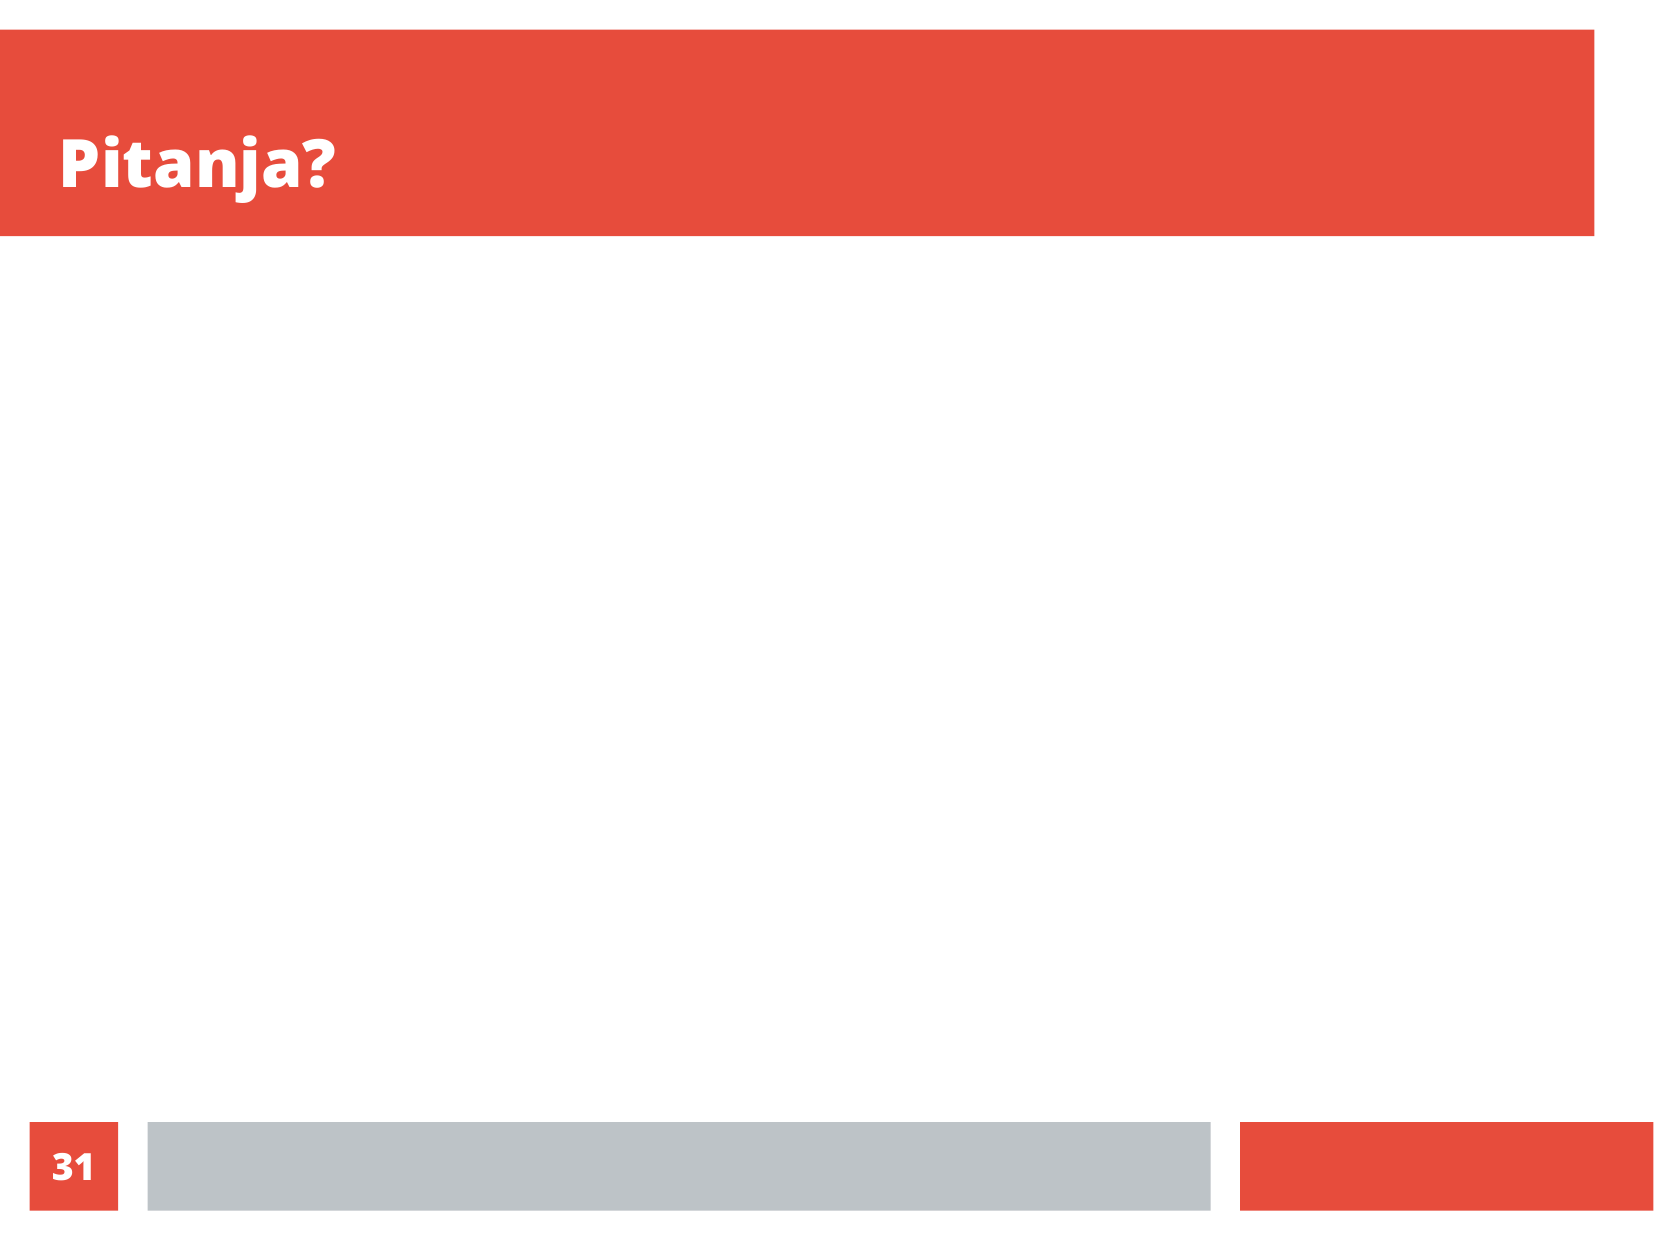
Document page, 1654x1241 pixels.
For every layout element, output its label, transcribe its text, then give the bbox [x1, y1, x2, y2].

title Pitanja? [59, 59, 1595, 207]
